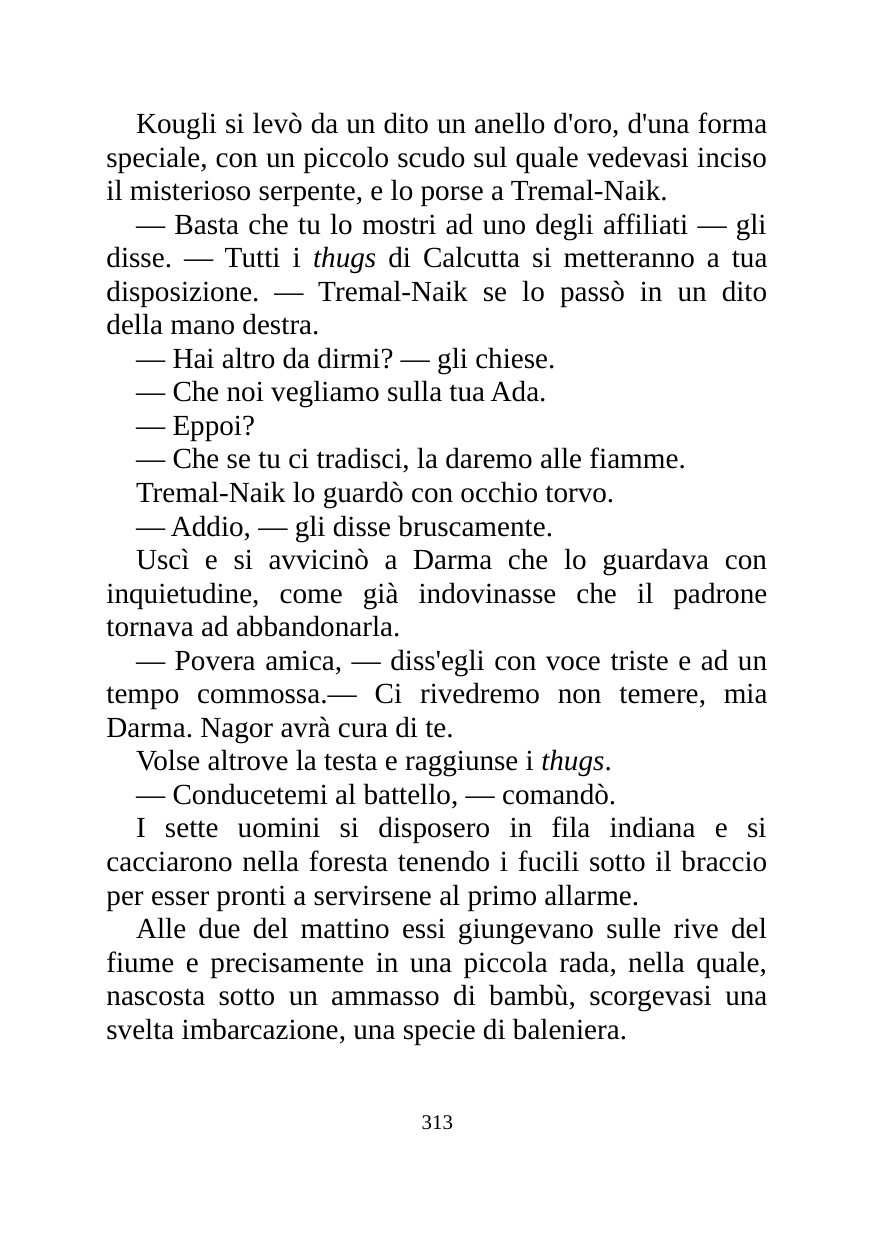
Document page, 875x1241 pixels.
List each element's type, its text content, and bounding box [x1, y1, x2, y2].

text — Addio, — gli disse bruscamente. [106, 509, 768, 542]
text — Che noi vegliamo sulla tua Ada. [106, 374, 768, 408]
text — Conducetemi al battello, — comandò. [106, 777, 768, 811]
text — Basta che tu lo mostri ad uno degli affiliati — gli disse. — Tutti i thugs di Calcutta si metteranno a tua disposizione. — Tremal-Naik se lo passò in un dito della mano destra. [106, 207, 768, 341]
text — Povera amica, — diss'egli con voce triste e ad un tempo commossa.— Ci rivedremo non temere, mia Darma. Nagor avrà cura di te. [106, 643, 768, 743]
text Alle due del mattino essi giungevano sulle rive del fiume e precisamente in una piccola rada, nella quale, nascosta sotto un ammasso di bambù, scorgevasi una svelta imbarcazione, una specie di baleniera. [106, 911, 768, 1045]
text — Eppoi? [106, 408, 768, 442]
text — Hai altro da dirmi? — gli chiese. [106, 341, 768, 374]
text Volse altrove la testa e raggiunse i thugs. [106, 743, 768, 777]
text Uscì e si avvicinò a Darma che lo guardava con inquietudine, come già indovinasse che il padrone tornava ad abbandonarla. [106, 542, 768, 643]
text — Che se tu ci tradisci, la daremo alle fiamme. [106, 442, 768, 475]
text I sette uomini si disposero in fila indiana e si cacciarono nella foresta tenendo i fucili sotto il braccio per esser pronti a servirsene al primo allarme. [106, 811, 768, 911]
text Kougli si levò da un dito un anello d'oro, d'una forma speciale, con un piccolo scudo sul quale vedevasi inciso il misterioso serpente, e lo porse a Tremal-Naik. [106, 106, 768, 207]
text Tremal-Naik lo guardò con occhio torvo. [106, 475, 768, 509]
